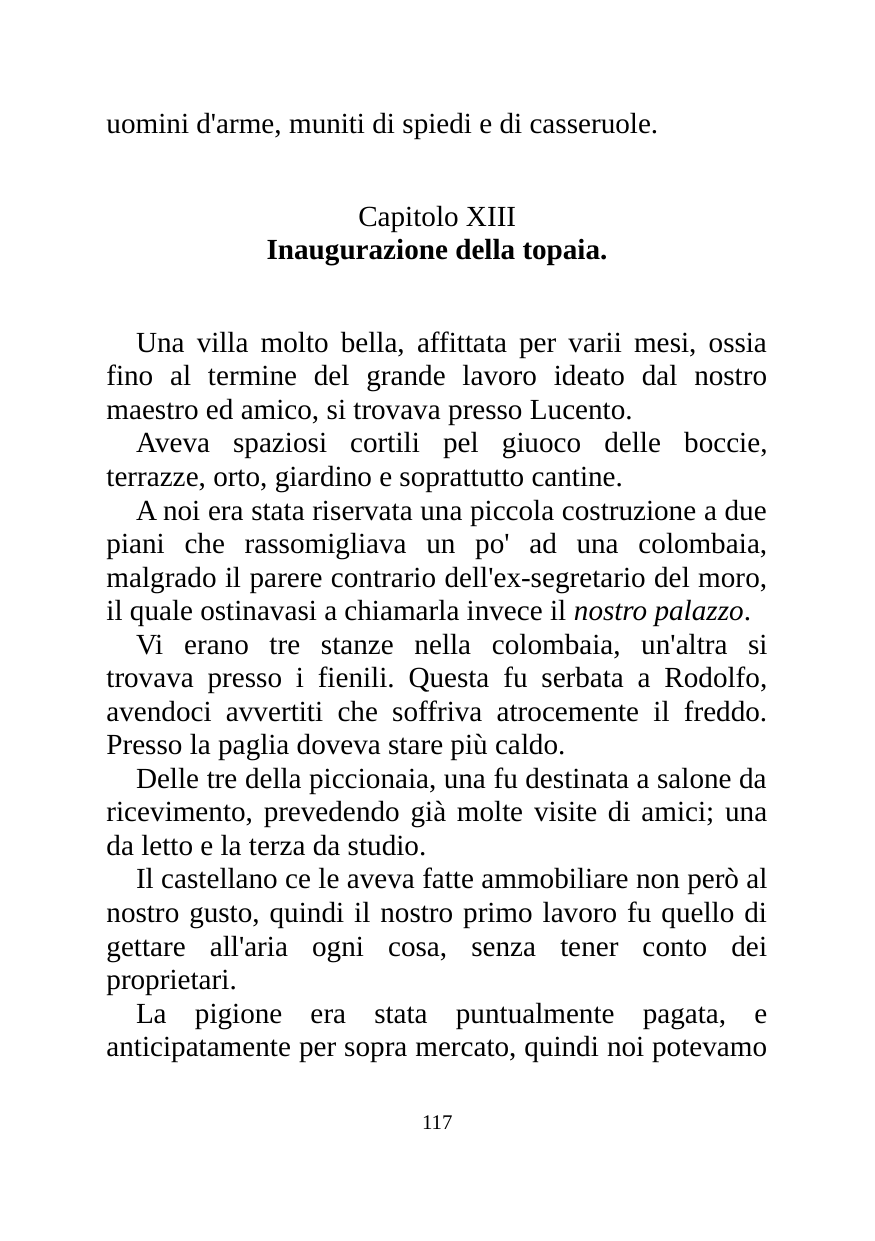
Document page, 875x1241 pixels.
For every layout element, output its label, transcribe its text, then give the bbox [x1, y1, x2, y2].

text Vi erano tre stanze nella colombaia, un'altra si trovava presso i fienili. Questa fu serbata a Rodolfo, avendoci avvertiti che soffriva atrocemente il freddo. Presso la paglia doveva stare più caldo. [106, 627, 768, 761]
text La pigione era stata puntualmente pagata, e anticipatamente per sopra mercato, quindi noi potevamo [106, 996, 768, 1063]
text Delle tre della piccionaia, una fu destinata a salone da ricevimento, prevedendo già molte visite di amici; una da letto e la terza da studio. [106, 761, 768, 862]
text A noi era stata riservata una piccola costruzione a due piani che rassomigliava un po' ad una colombaia, malgrado il parere contrario dell'ex-segretario del moro, il quale ostinavasi a chiamarla invece il nostro palazzo. [106, 493, 768, 627]
text Aveva spaziosi cortili pel giuoco delle boccie, terrazze, orto, giardino e soprattutto cantine. [106, 426, 768, 493]
text Una villa molto bella, affittata per varii mesi, ossia fino al termine del grande lavoro ideato dal nostro maestro ed amico, si trovava presso Lucento. [106, 325, 768, 426]
text Il castellano ce le aveva fatte ammobiliare non però al nostro gusto, quindi il nostro primo lavoro fu quello di gettare all'aria ogni cosa, senza tener conto dei proprietari. [106, 862, 768, 996]
text uomini d'arme, muniti di spiedi e di casseruole. [106, 106, 768, 140]
subtitle Capitolo XIII Inaugurazione della topaia. [106, 199, 768, 266]
